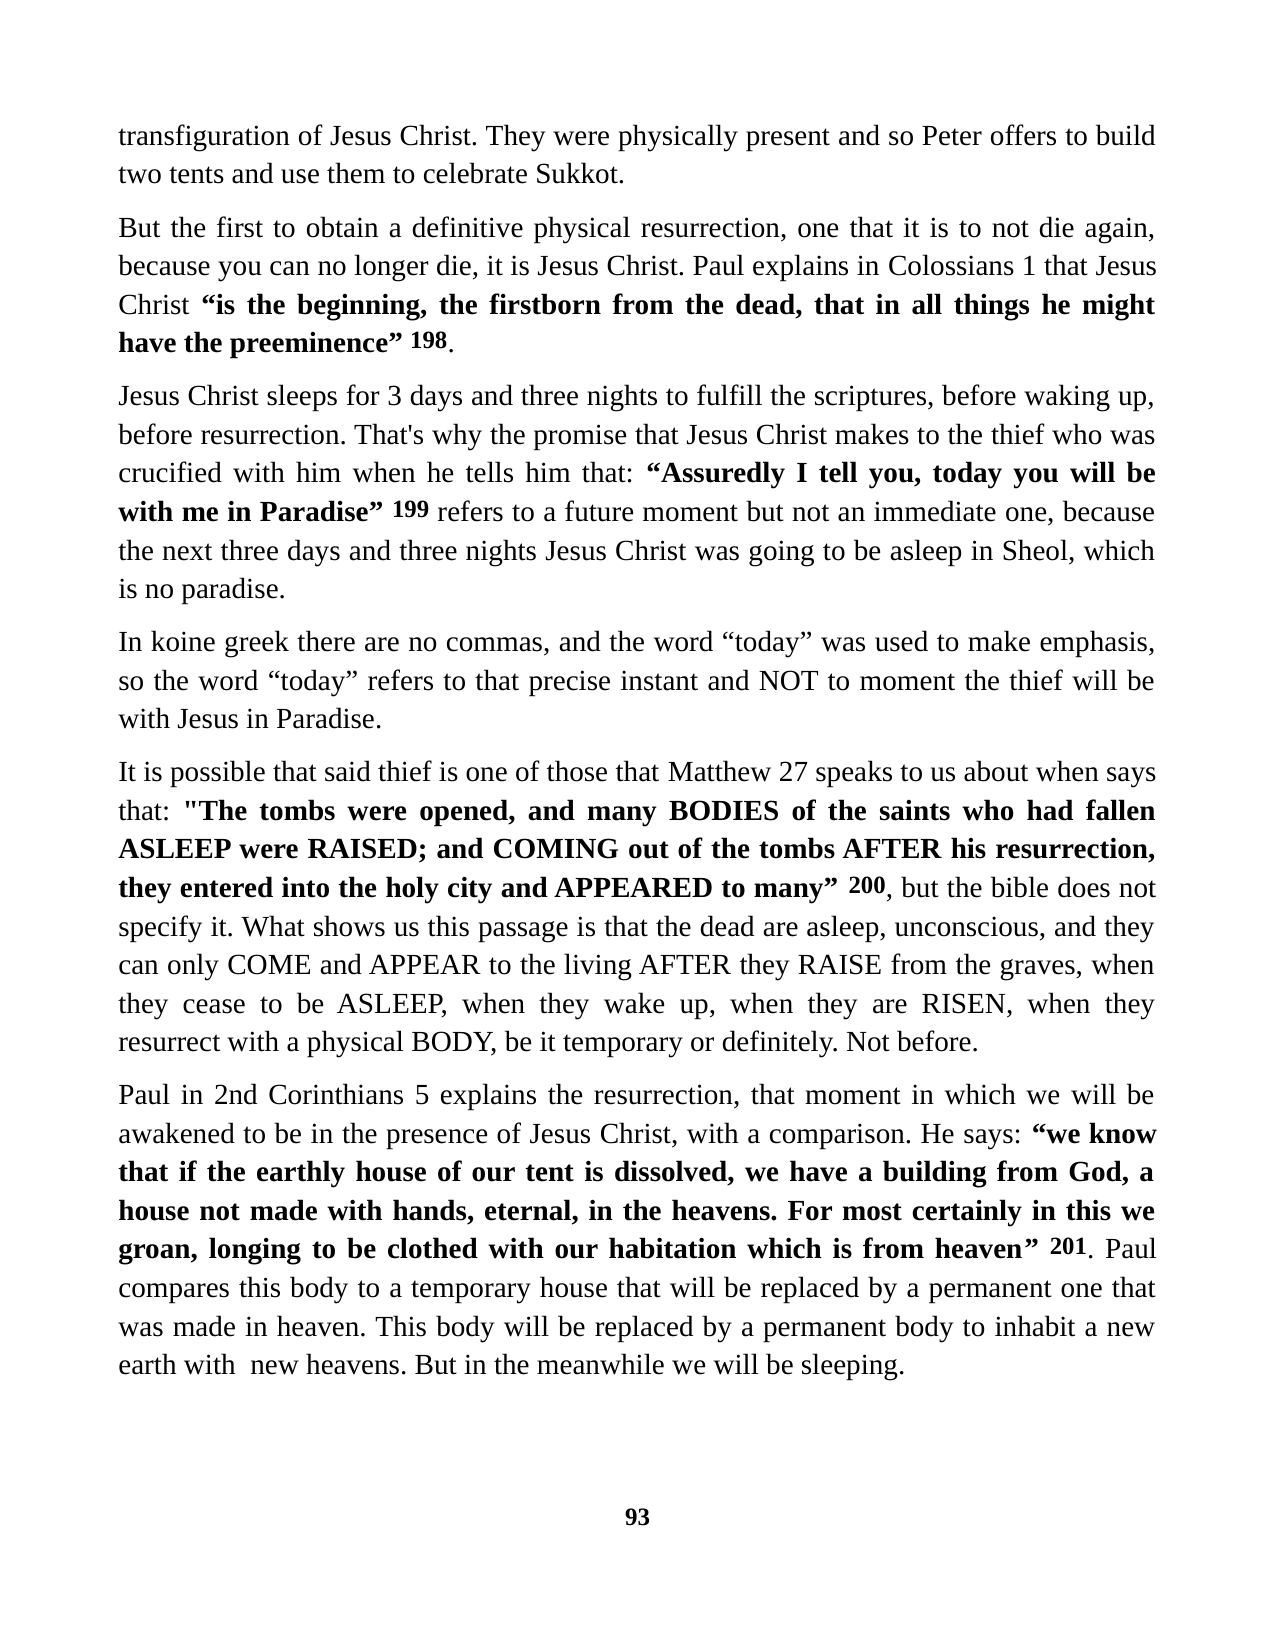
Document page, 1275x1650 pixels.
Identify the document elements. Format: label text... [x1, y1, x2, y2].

text But the first to obtain a definitive physical resurrection, one that it is to not die again, because you can no longer die, it is Jesus Christ. Paul explains in Colossians 1 that Jesus Christ “is the beginning, the firstborn from the dead, that in all things he might have the preeminence” . [118, 210, 1157, 359]
text Jesus Christ sleeps for 3 days and three nights to fulfill the scriptures, before waking up, before resurrection. That's why the promise that Jesus Christ makes to the thief who was crucified with him when he tells him that: “Assuredly I tell you, today you will be with me in Paradise” refers to a future moment but not an immediate one, because the next three days and three nights Jesus Christ was going to be asleep in Sheol, which is no paradise. [118, 378, 1157, 605]
text transfiguration of Jesus Christ. They were physically present and so Peter offers to build two tents and use them to celebrate Sukkot. [118, 118, 1157, 190]
text In koine greek there are no commas, and the word “today” was used to make emphasis, so the word “today” refers to that precise instant and NOT to moment the thief will be with Jesus in Paradise. [118, 624, 1157, 735]
text Paul in 2nd Corinthians 5 explains the resurrection, that moment in which we will be awakened to be in the presence of Jesus Christ, with a comparison. He says: “we know that if the earthly house of our tent is dissolved, we have a building from God, a house not made with hands, eternal, in the heavens. For most certainly in this we groan, longing to be clothed with our habitation which is from heaven” . Paul compares this body to a temporary house that will be replaced by a permanent one that was made in heaven. This body will be replaced by a permanent body to inhabit a new earth with new heavens. But in the meanwhile we will be sleeping. [118, 1077, 1157, 1381]
text It is possible that said thief is one of those that Matthew 27 speaks to us about when says that: "The tombs were opened, and many BODIES of the saints who had fallen ASLEEP were RAISED; and COMING out of the tombs AFTER his resurrection, they entered into the holy city and APPEARED to many” , but the bible does not specify it. What shows us this passage is that the dead are asleep, unconscious, and they can only COME and APPEAR to the living AFTER they RAISE from the graves, when they cease to be ASLEEP, when they wake up, when they are RISEN, when they resurrect with a physical BODY, be it temporary or definitely. Not before. [118, 754, 1157, 1058]
